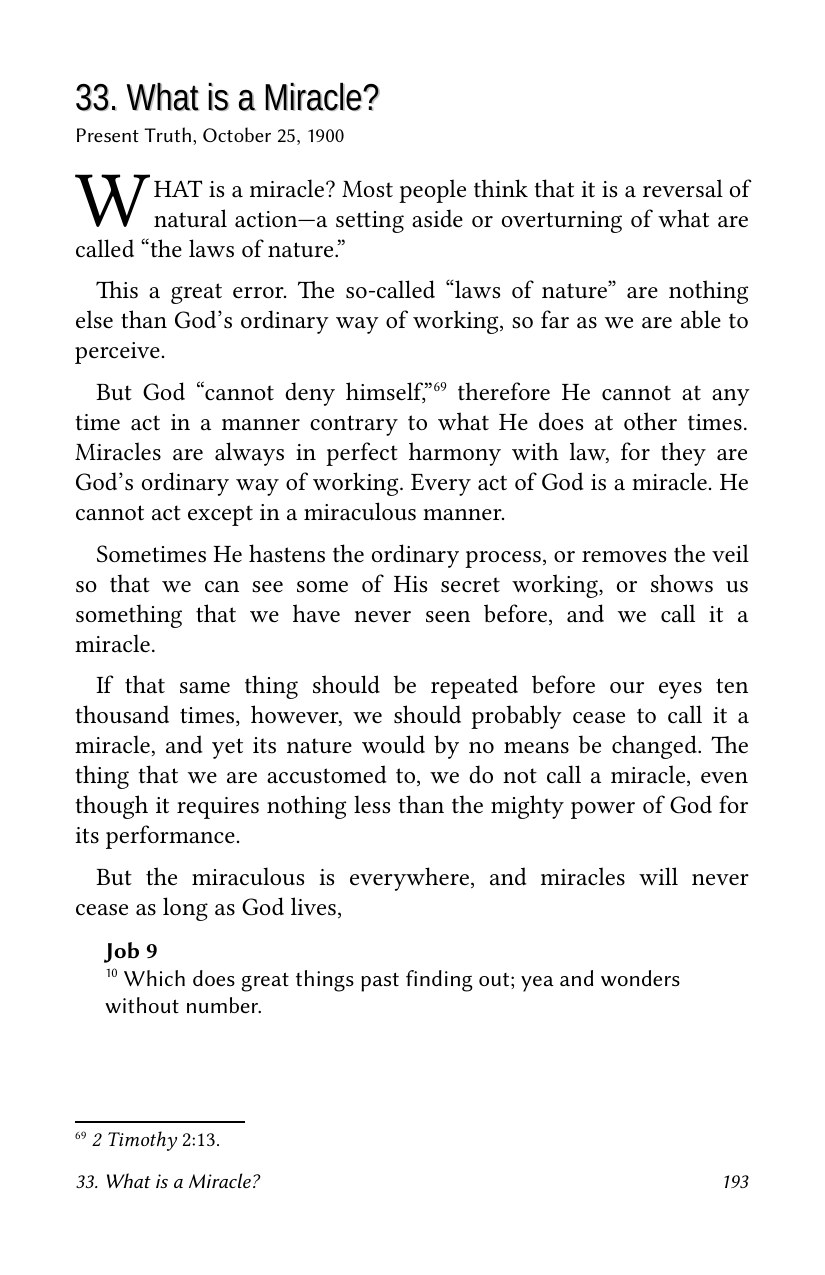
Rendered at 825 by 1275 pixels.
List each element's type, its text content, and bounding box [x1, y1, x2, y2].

text Present Truth, October 25, 1900 [75, 124, 750, 148]
text This a great error. The so-called “laws of nature” are nothing else than God’s ordinary way of working, so far as we are able to perceive. [75, 277, 750, 365]
text If that same thing should be repeated before our eyes ten thousand times, however, we should probably cease to call it a miracle, and yet its nature would by no means be changed. The thing that we are accustomed to, we do not call a miracle, even though it requires nothing less than the mighty power of God for its performance. [75, 672, 750, 849]
text 10 Which does great things past finding out; yea and wonders without number. [105, 965, 720, 1019]
text But God “cannot deny himself,” therefore He cannot at any time act in a manner contrary to what He does at other times. Miracles are always in perfect harmony with law, for they are God’s ordinary way of working. Every act of God is a miracle. He cannot act except in a miraculous manner. [75, 378, 750, 526]
text WHAT is a miracle? Most people think that it is a reversal of natural action—a setting aside or overturning of what are called “the laws of nature.” [75, 175, 750, 263]
text Job 9 [105, 938, 750, 964]
text But the miraculous is everywhere, and miracles will never cease as long as God lives, [75, 863, 750, 921]
text 2 Timothy 2:13. [75, 1128, 750, 1152]
text Sometimes He hastens the ordinary process, or removes the veil so that we can see some of His secret working, or shows us something that we have never seen before, and we call it a miracle. [75, 540, 750, 658]
title What is a Miracle? [75, 75, 750, 118]
